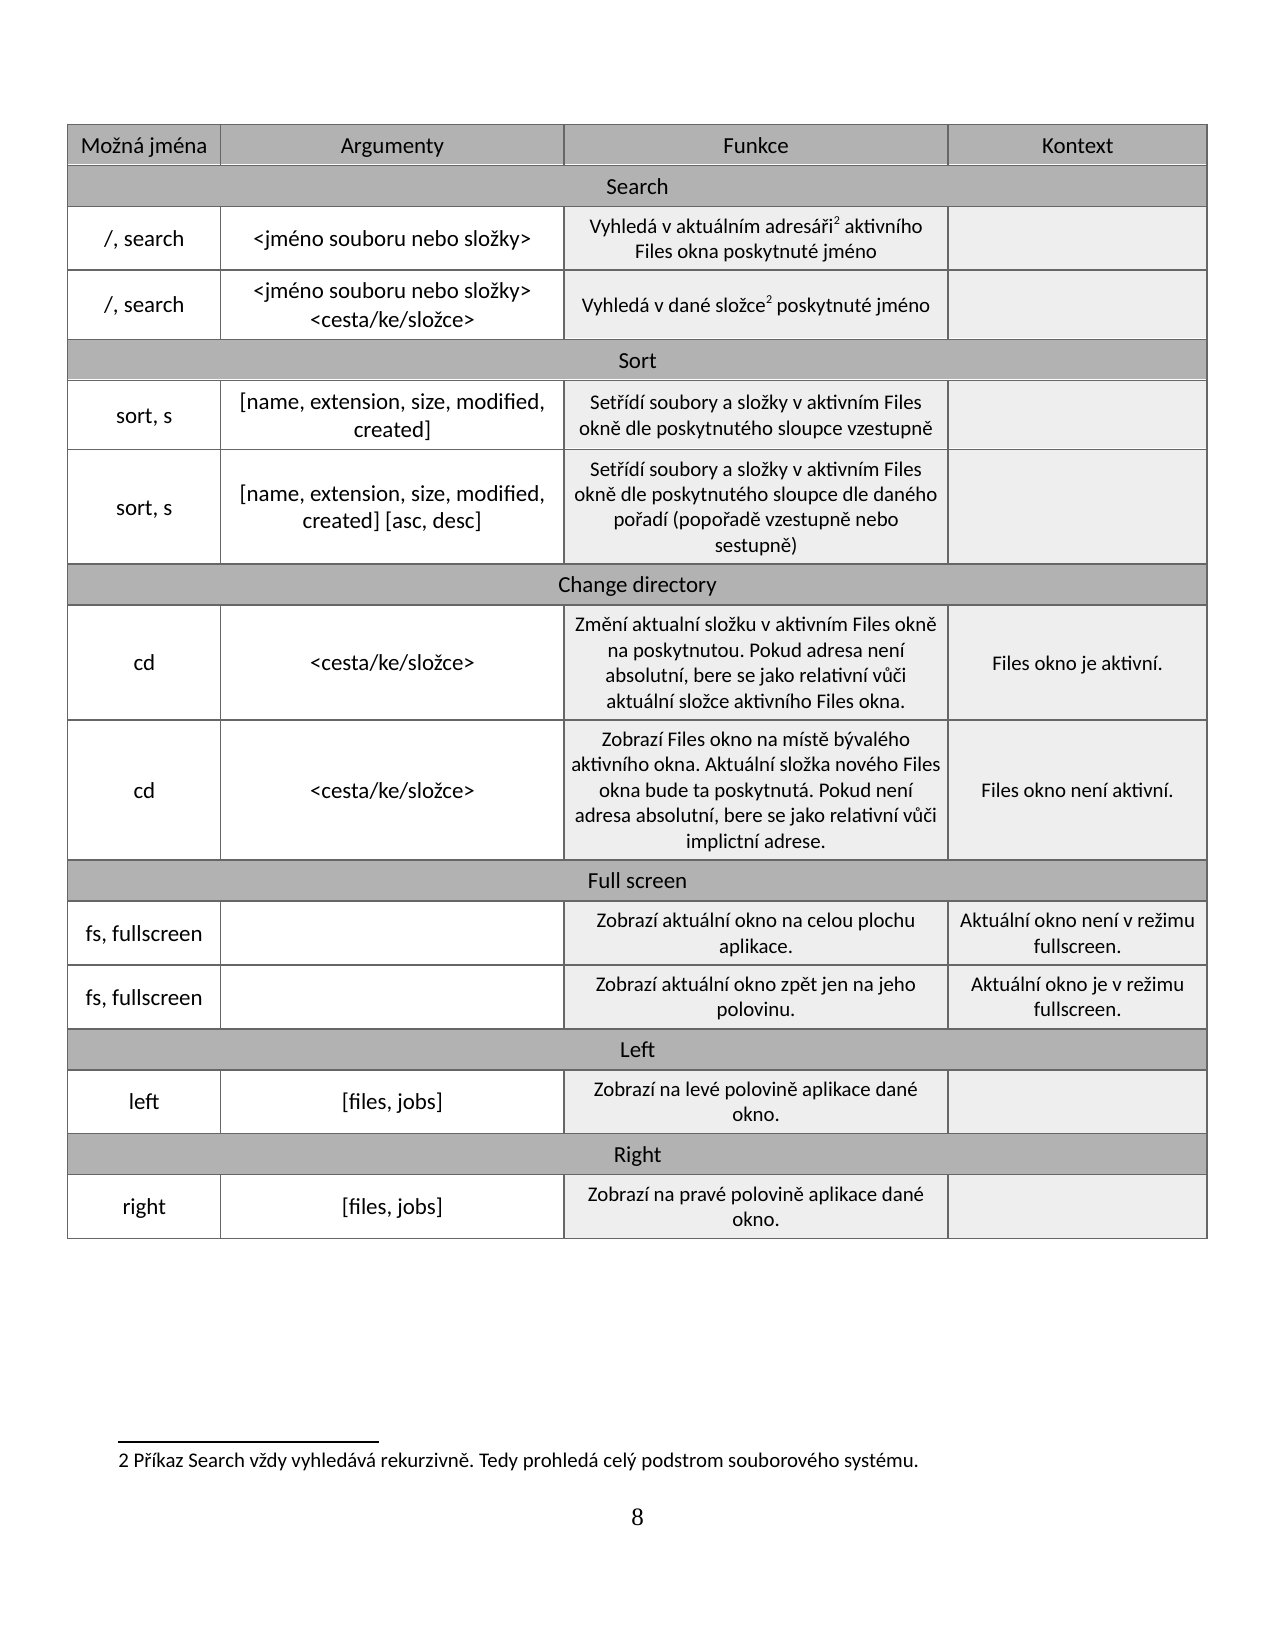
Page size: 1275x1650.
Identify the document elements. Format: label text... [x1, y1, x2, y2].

table_cell [949, 271, 1206, 338]
table_cell Setřídí soubory a složky v aktivním Files okně dle poskytnutého sloupce vzestupně [565, 381, 947, 448]
table_cell cd [68, 606, 220, 719]
table_cell Zobrazí na levé polovině aplikace dané okno. [565, 1071, 947, 1133]
table_cell fs, fullscreen [68, 902, 220, 964]
table_header Možná jména [68, 125, 220, 164]
table_cell [name, extension, size, modified, created] [asc, desc] [221, 450, 563, 563]
table_cell Aktuální okno není v režimu fullscreen. [949, 902, 1206, 964]
table_cell Files okno je aktivní. [949, 606, 1206, 719]
table_header Kontext [949, 125, 1206, 164]
table_cell [221, 966, 563, 1028]
table_cell [name, extension, size, modified, created] [221, 381, 563, 448]
table_cell /, search [68, 271, 220, 338]
table_cell Vyhledá v dané složce2 poskytnuté jméno [565, 271, 947, 338]
table_cell <cesta/ke/složce> [221, 721, 563, 859]
table_cell right [68, 1175, 220, 1238]
table_cell fs, fullscreen [68, 966, 220, 1028]
table_cell [949, 1175, 1206, 1238]
table_cell [949, 1071, 1206, 1133]
table_cell [949, 450, 1206, 563]
table_cell [221, 902, 563, 964]
table_cell cd [68, 721, 220, 859]
table_cell Vyhledá v aktuálním adresáři aktivního Files okna poskytnuté jméno [565, 207, 947, 269]
table_cell <cesta/ke/složce> [221, 606, 563, 719]
table_cell Change directory [68, 565, 1206, 604]
table_cell <jméno souboru nebo složky> <cesta/ke/složce> [221, 271, 563, 338]
table_cell Files okno není aktivní. [949, 721, 1206, 859]
table_cell Search [68, 166, 1206, 206]
table_cell Full screen [68, 861, 1206, 900]
table_cell [949, 207, 1206, 269]
table_cell Aktuální okno je v režimu fullscreen. [949, 966, 1206, 1028]
table_cell Zobrazí na pravé polovině aplikace dané okno. [565, 1175, 947, 1238]
table_cell Left [68, 1030, 1206, 1069]
table_cell left [68, 1071, 220, 1133]
table_header Funkce [565, 125, 947, 164]
table_cell [files, jobs] [221, 1071, 563, 1133]
table_cell sort, s [68, 381, 220, 448]
table_cell <jméno souboru nebo složky> [221, 207, 563, 269]
table_cell Zobrazí aktuální okno zpět jen na jeho polovinu. [565, 966, 947, 1028]
table_cell Změní aktualní složku v aktivním Files okně na poskytnutou. Pokud adresa není absolutní, bere se jako relativní vůči aktuální složce aktivního Files okna. [565, 606, 947, 719]
table_cell Setřídí soubory a složky v aktivním Files okně dle poskytnutého sloupce dle daného pořadí (popořadě vzestupně nebo sestupně) [565, 450, 947, 563]
table_cell Sort [68, 340, 1206, 379]
table_cell Right [68, 1134, 1206, 1174]
table_cell [files, jobs] [221, 1175, 563, 1238]
table_cell /, search [68, 207, 220, 269]
table_cell sort, s [68, 450, 220, 563]
table_cell [949, 381, 1206, 448]
table_cell Zobrazí aktuální okno na celou plochu aplikace. [565, 902, 947, 964]
table_cell Zobrazí Files okno na místě bývalého aktivního okna. Aktuální složka nového Files okna bude ta poskytnutá. Pokud není adresa absolutní, bere se jako relativní vůči implictní adrese. [565, 721, 947, 859]
table_header Argumenty [221, 125, 563, 164]
